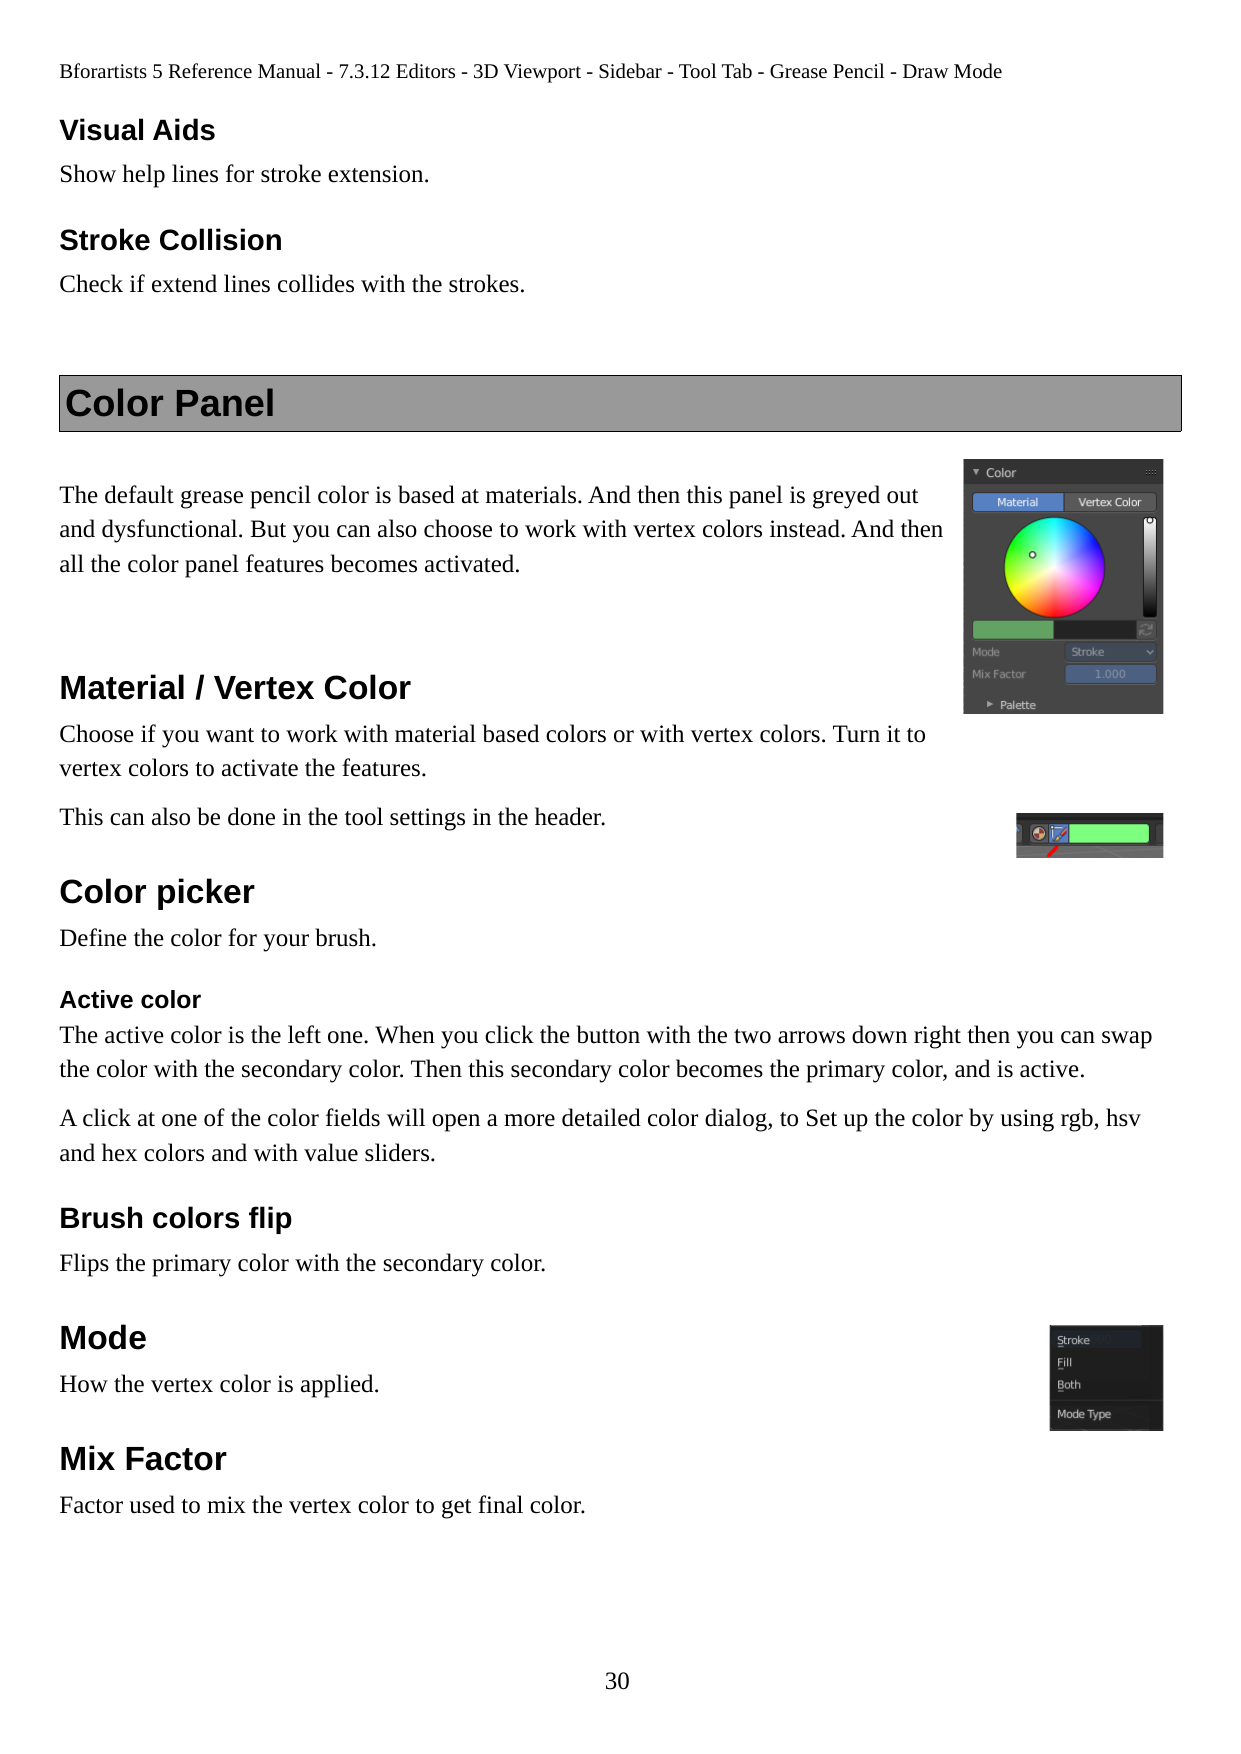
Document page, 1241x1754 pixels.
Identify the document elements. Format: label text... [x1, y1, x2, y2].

subtitle [1164, 668, 1181, 706]
subtitle Brush colors flip [59, 1201, 1181, 1235]
table_header Color Panel [60, 376, 1181, 431]
picture [963, 459, 1164, 714]
subtitle Mix Factor [59, 1438, 1181, 1477]
text Factor used to mix the vertex color to get final color. [59, 1490, 1181, 1518]
text Choose if you want to work with material based colors or with vertex colors. Turn it to vertex colors to activate the features. [59, 719, 1181, 782]
text This can also be done in the tool settings in the header. [59, 802, 1181, 831]
text The active color is the left one. When you click the button with the two arrows down right then you can swap the color with the secondary color. Then this secondary color becomes the primary color, and is active. [59, 1020, 1181, 1083]
text How the vertex color is applied. [59, 1369, 1049, 1397]
text Define the color for your brush. [59, 923, 1181, 952]
picture [1016, 813, 1164, 858]
subtitle Visual Aids [59, 113, 1181, 146]
text Flips the primary color with the secondary color. [59, 1248, 1181, 1276]
text Show help lines for stroke extension. [59, 159, 1181, 188]
subtitle Mode [59, 1317, 1181, 1356]
text A click at one of the color fields will open a more detailed color dialog, to Set up the color by using rgb, hsv and hex colors and with value sliders. [59, 1103, 1181, 1166]
subtitle Stroke Collision [59, 222, 1181, 256]
subtitle Active color [59, 985, 1181, 1013]
subtitle Color picker [59, 872, 1181, 911]
text The default grease pencil color is based at materials. And then this panel is greyed out and dysfunctional. But you can also choose to work with vertex colors instead. And then all the color panel features becomes activated. [59, 480, 963, 577]
text Check if extend lines collides with the strokes. [59, 269, 1181, 297]
picture [1049, 1325, 1164, 1431]
subtitle Material / Vertex Color [59, 668, 963, 706]
